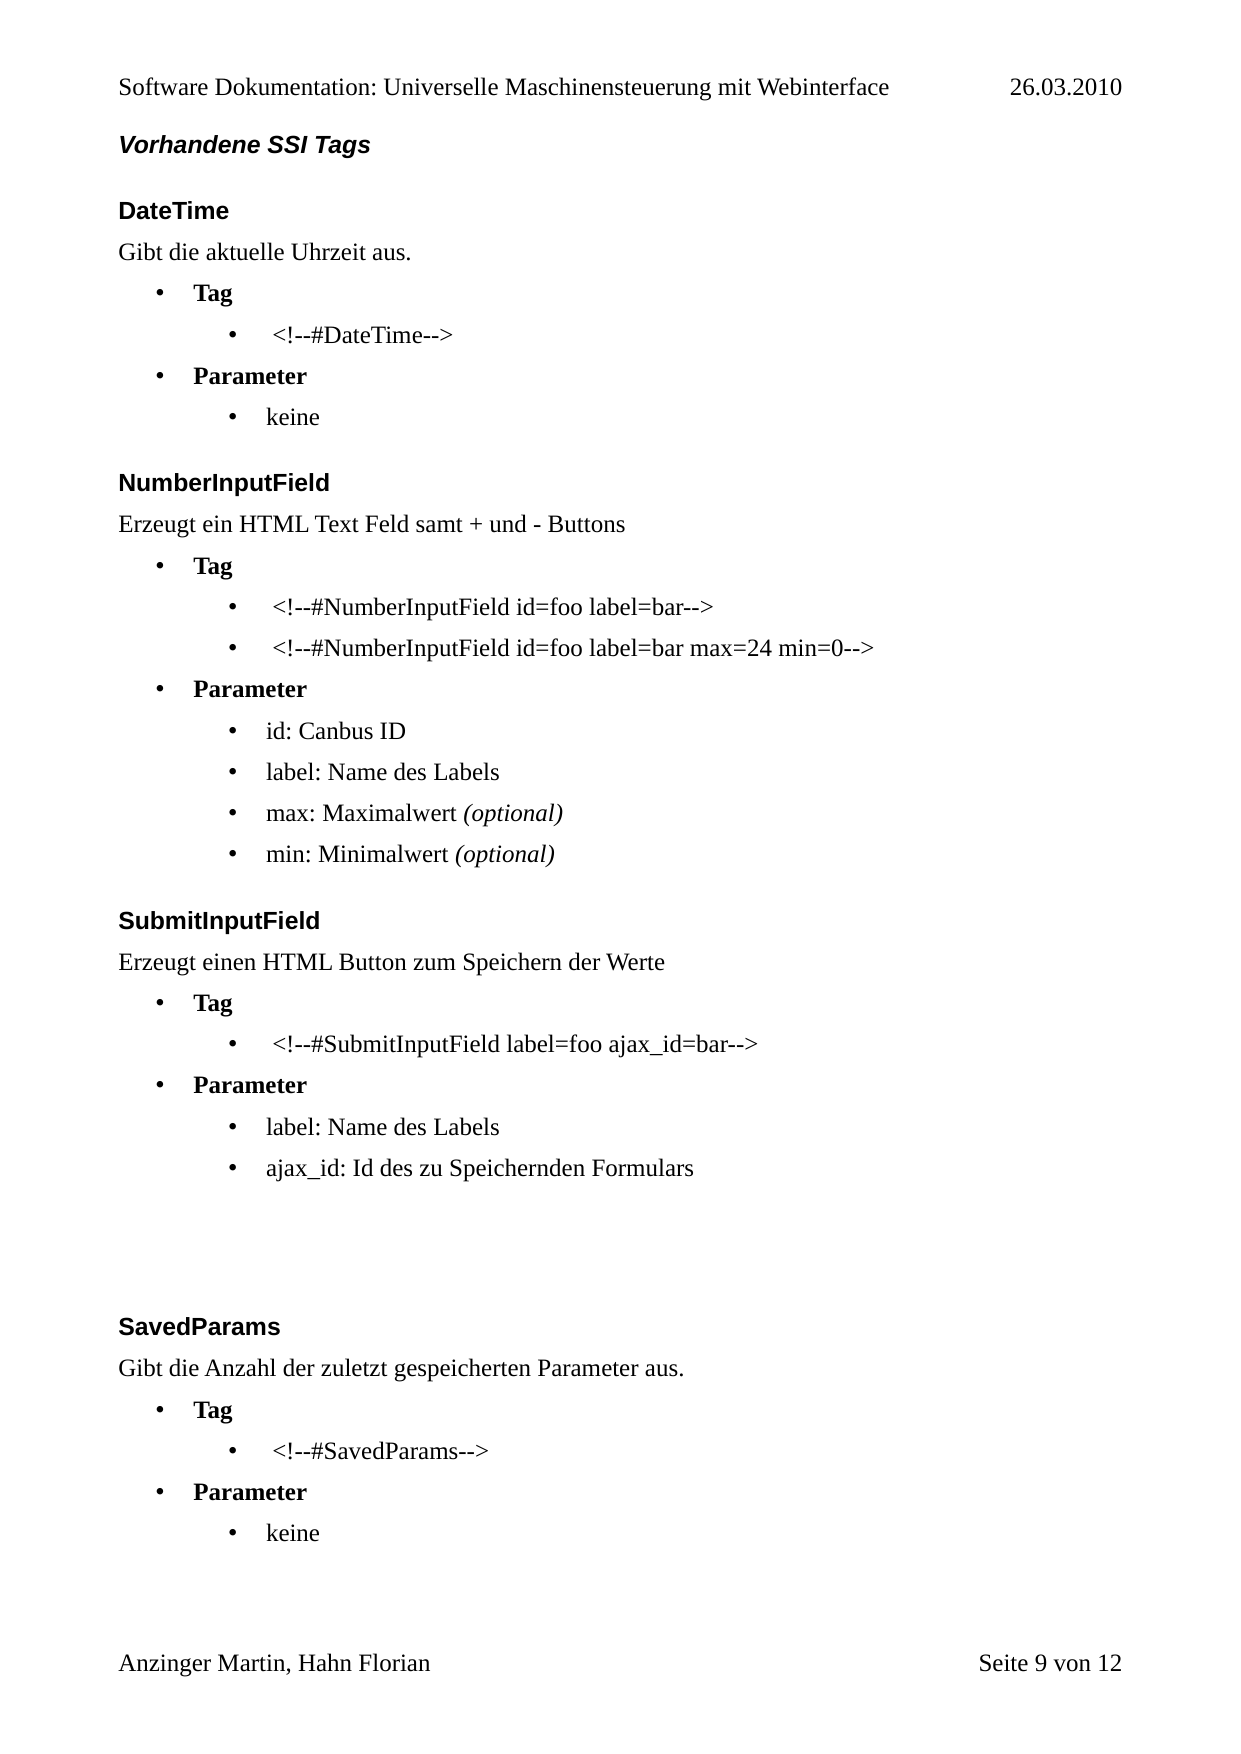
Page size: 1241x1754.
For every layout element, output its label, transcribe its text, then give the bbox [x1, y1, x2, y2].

list Tag [156, 988, 1122, 1017]
text Erzeugt ein HTML Text Feld samt + und - Buttons [118, 509, 1122, 538]
list <!--#NumberInputField id=foo label=bar--> [228, 592, 1122, 621]
list Tag [156, 551, 1122, 579]
list Parameter [156, 674, 1122, 703]
text Erzeugt einen HTML Button zum Speichern der Werte [118, 947, 1122, 976]
list <!--#SavedParams--> [228, 1436, 1122, 1465]
subtitle SubmitInputField [118, 906, 1122, 934]
subtitle Vorhandene SSI Tags [118, 130, 1122, 159]
list <!--#DateTime--> [228, 320, 1122, 348]
list label: Name des Labels [228, 1112, 1122, 1141]
list <!--#NumberInputField id=foo label=bar max=24 min=0--> [228, 633, 1122, 662]
list Parameter [156, 1477, 1122, 1506]
text Gibt die aktuelle Uhrzeit aus. [118, 237, 1122, 266]
list label: Name des Labels [228, 757, 1122, 786]
list Parameter [156, 361, 1122, 390]
list Tag [156, 1395, 1122, 1423]
list keine [228, 402, 1122, 431]
subtitle DateTime [118, 196, 1122, 225]
list Tag [156, 278, 1122, 307]
list max: Maximalwert (optional) [228, 798, 1122, 827]
list ajax_id: Id des zu Speichernden Formulars [228, 1153, 1122, 1182]
list Parameter [156, 1071, 1122, 1099]
subtitle NumberInputField [118, 468, 1122, 497]
list <!--#SubmitInputField label=foo ajax_id=bar--> [228, 1029, 1122, 1058]
list min: Minimalwert (optional) [228, 839, 1122, 868]
text Gibt die Anzahl der zuletzt gespeicherten Parameter aus. [118, 1353, 1122, 1382]
list keine [228, 1518, 1122, 1547]
subtitle SavedParams [118, 1312, 1122, 1341]
list id: Canbus ID [228, 716, 1122, 744]
